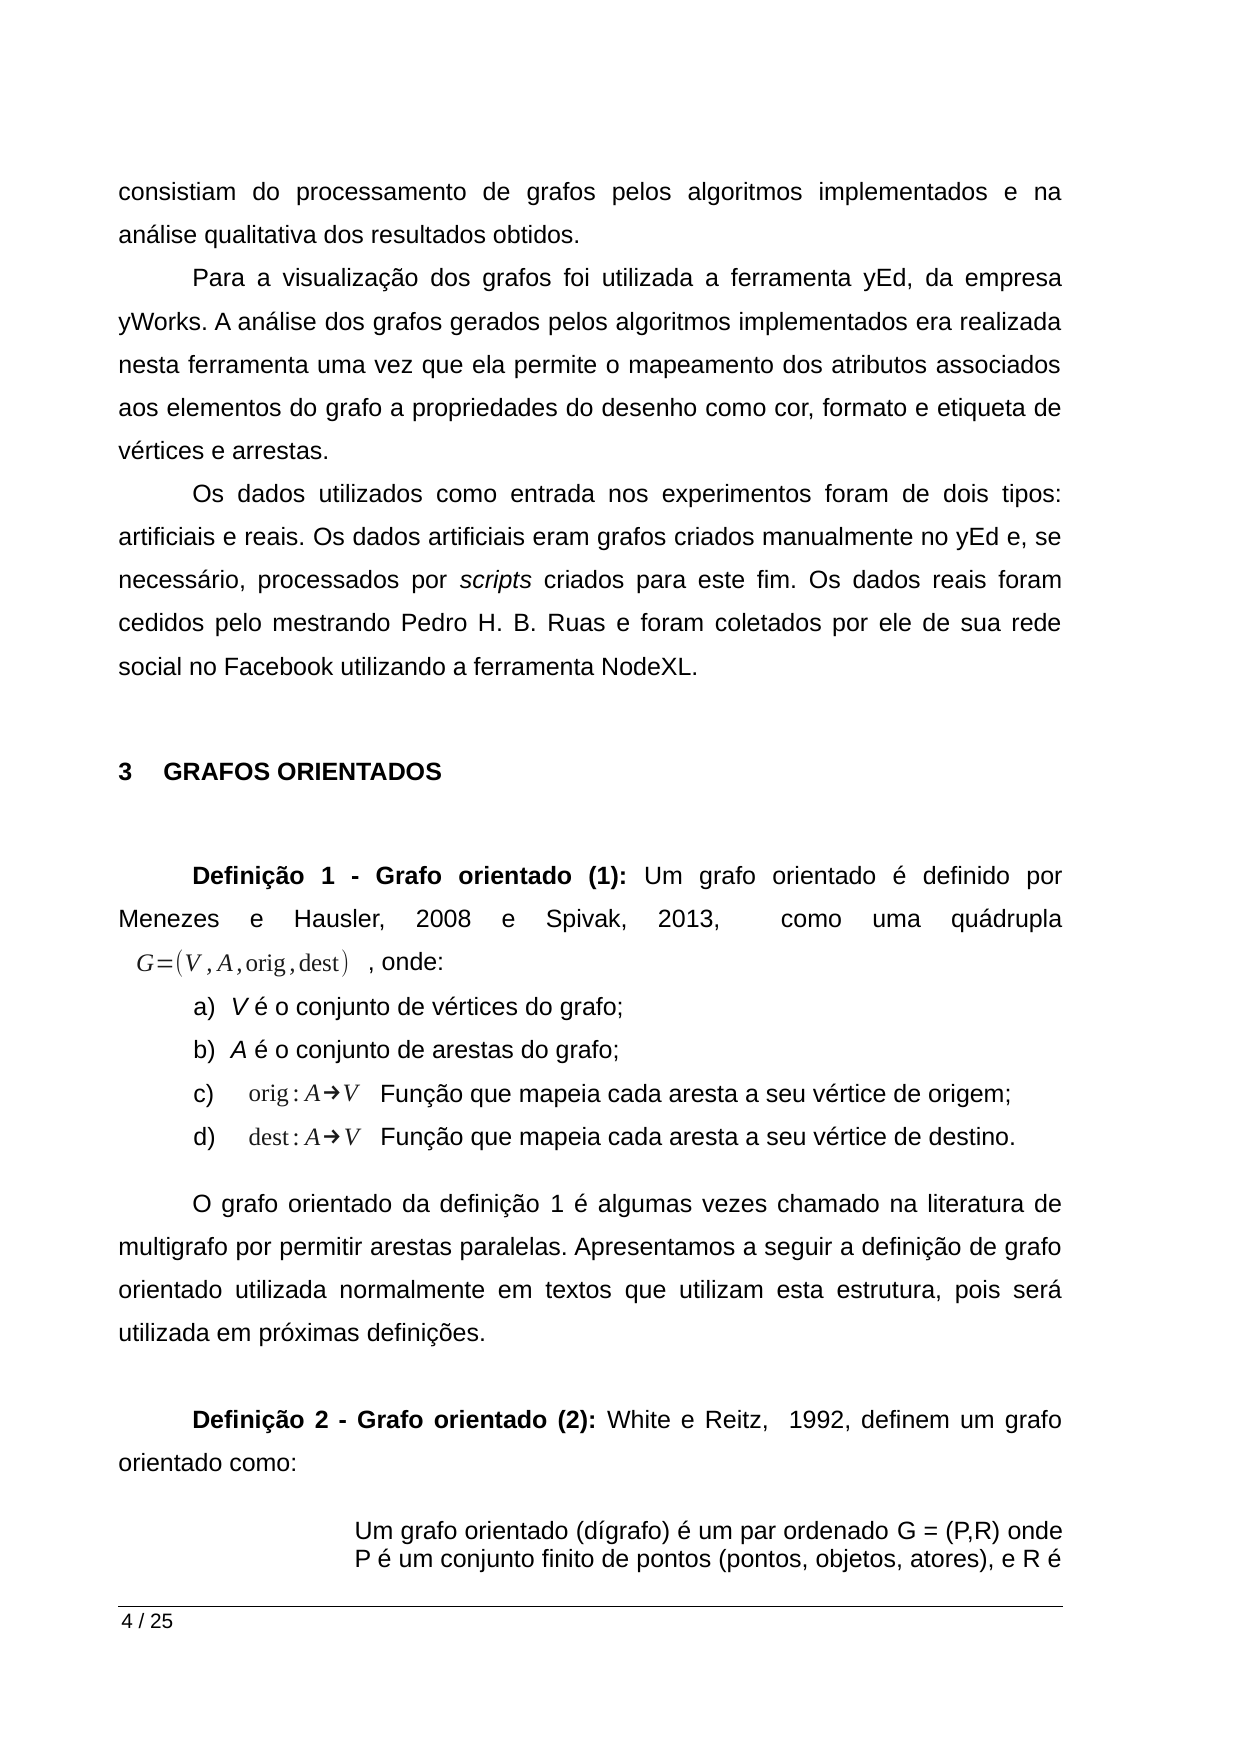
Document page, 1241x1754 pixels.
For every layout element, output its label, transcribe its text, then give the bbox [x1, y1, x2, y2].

list A é o conjunto de arestas do grafo; [193, 1036, 1063, 1064]
text Definição 2 - Grafo orientado (2): White e Reitz, 1992, definem um grafo orientado como: [118, 1405, 1063, 1477]
text Para a visualização dos grafos foi utilizada a ferramenta yEd, da empresa yWorks. A análise dos grafos gerados pelos algoritmos implementados era realizada nesta ferramenta uma vez que ela permite o mapeamento dos atributos associados aos elementos do grafo a propriedades do desenho como cor, formato e etiqueta de vértices e arrestas. [118, 263, 1063, 465]
list V é o conjunto de vértices do grafo; [193, 992, 1063, 1021]
text Um grafo orientado (dígrafo) é um par ordenado G = (P,R) onde P é um conjunto finito de pontos (pontos, objetos, atores), e R é [354, 1516, 1063, 1573]
list Função que mapeia cada aresta a seu vértice de origem; [193, 1079, 1063, 1107]
text Os dados utilizados como entrada nos experimentos foram de dois tipos: artificiais e reais. Os dados artificiais eram grafos criados manualmente no yEd e, se necessário, processados por scripts criados para este fim. Os dados reais foram cedidos pelo mestrando Pedro H. B. Ruas e foram coletados por ele de sua rede social no Facebook utilizando a ferramenta NodeXL. [118, 479, 1063, 680]
text consistiam do processamento de grafos pelos algoritmos implementados e na análise qualitativa dos resultados obtidos. [118, 177, 1063, 249]
list Função que mapeia cada aresta a seu vértice de destino. [193, 1122, 1063, 1151]
subtitle Grafos orientados [118, 757, 1063, 786]
text Definição 1 - Grafo orientado (1): Um grafo orientado é definido por Menezes e Hausler, 2008 e Spivak, 2013, como uma quádrupla, onde: [118, 861, 1063, 978]
text O grafo orientado da definição 1 é algumas vezes chamado na literatura de multigrafo por permitir arestas paralelas. Apresentamos a seguir a definição de grafo orientado utilizada normalmente em textos que utilizam esta estrutura, pois será utilizada em próximas definições. [118, 1189, 1063, 1347]
